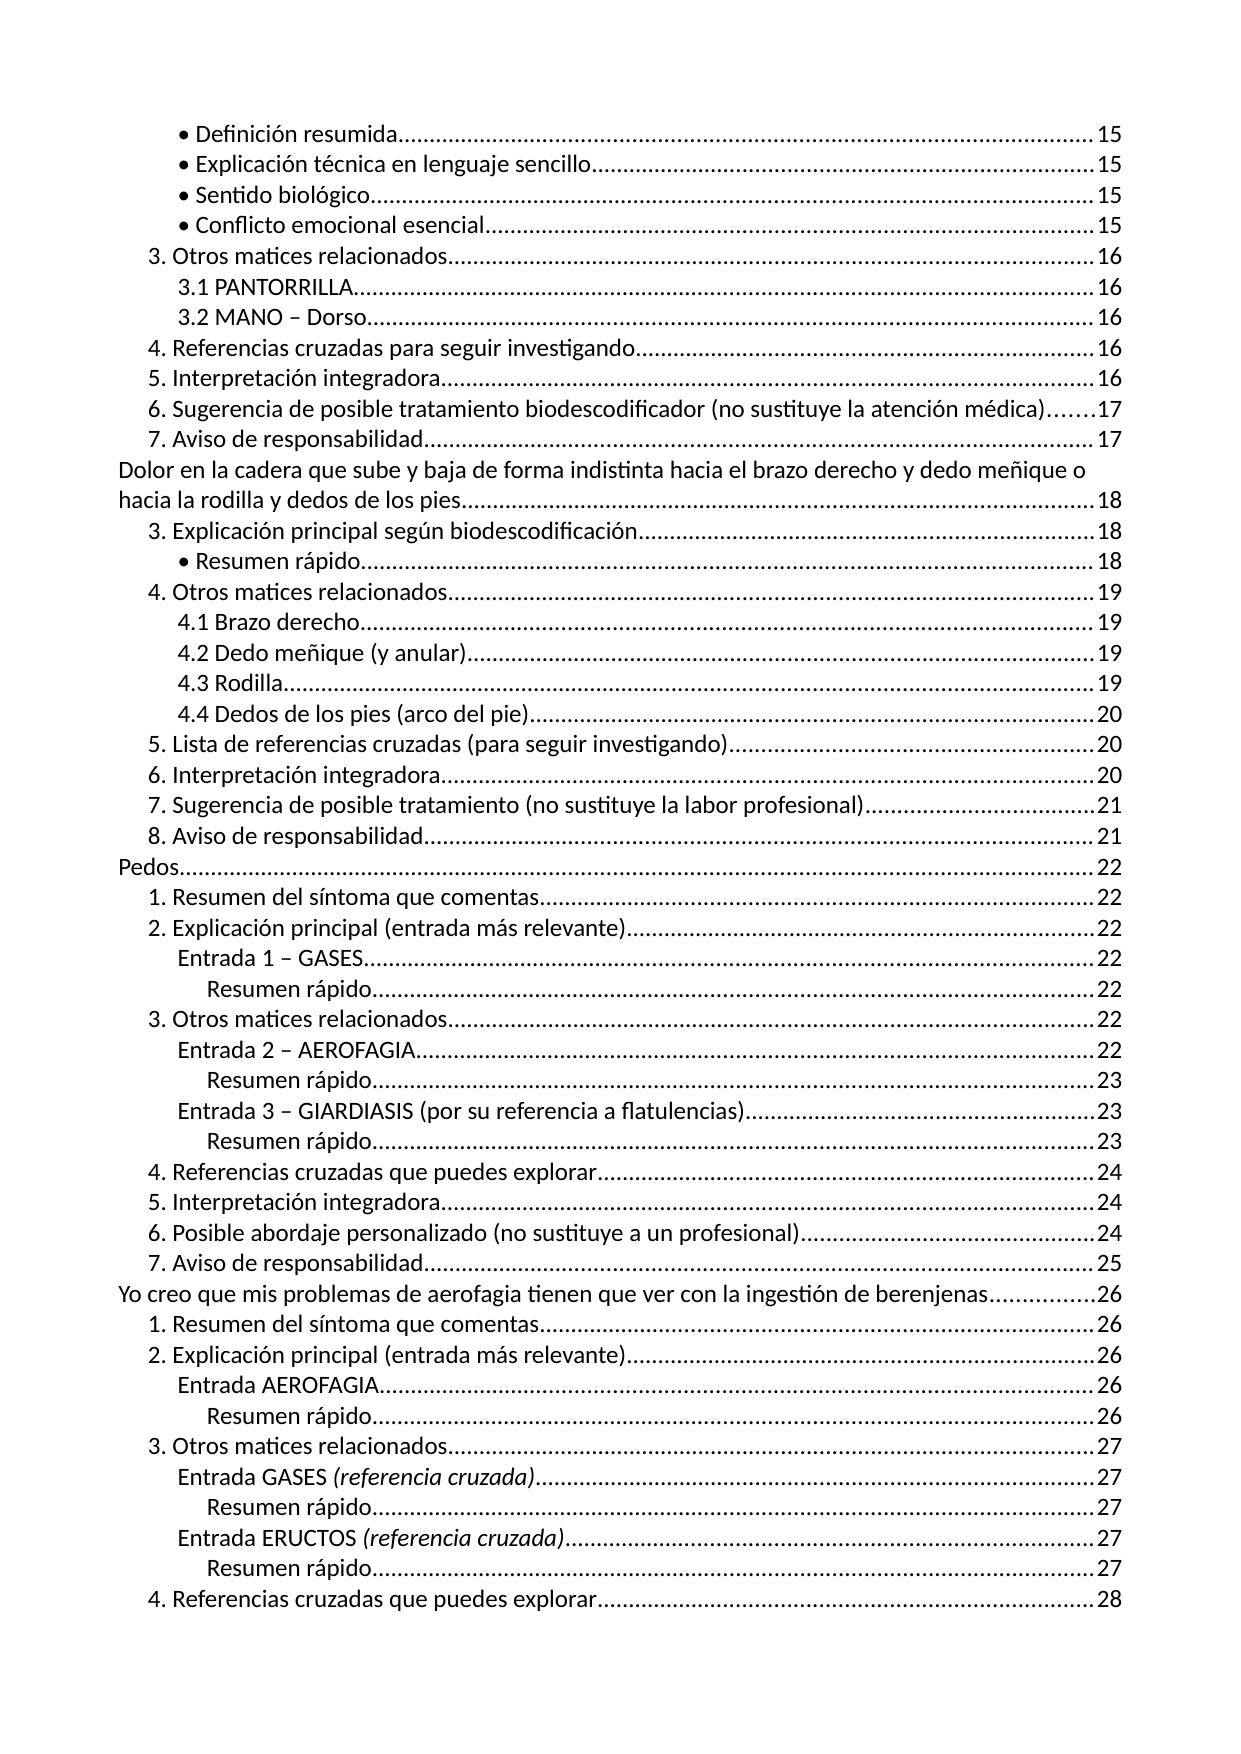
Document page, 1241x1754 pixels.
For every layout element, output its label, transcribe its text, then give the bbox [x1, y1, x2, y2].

text 3.2 MANO – Dorso 16 [177, 301, 1122, 332]
text • Definición resumida 15 [177, 118, 1122, 149]
text • Resumen rápido 18 [177, 545, 1122, 576]
text Entrada 3 – GIARDIASIS (por su referencia a flatulencias) 23 [177, 1095, 1122, 1125]
text Yo creo que mis problemas de aerofagia tienen que ver con la ingestión de berenjenas 26 [118, 1278, 1122, 1308]
text Resumen rápido 26 [207, 1400, 1122, 1431]
text • Conflicto emocional esencial 15 [177, 210, 1122, 240]
text 4.2 Dedo meñique (y anular) 19 [177, 637, 1122, 667]
text 4. Otros matices relacionados 19 [148, 576, 1122, 606]
text • Explicación técnica en lenguaje sencillo 15 [177, 149, 1122, 179]
text Entrada 2 – AEROFAGIA 22 [177, 1034, 1122, 1064]
text Entrada AEROFAGIA 26 [177, 1369, 1122, 1400]
text Resumen rápido 27 [207, 1553, 1122, 1583]
text 3. Otros matices relacionados 27 [148, 1431, 1122, 1461]
text 6. Interpretación integradora 20 [148, 759, 1122, 789]
text 4.4 Dedos de los pies (arco del pie) 20 [177, 698, 1122, 728]
text 2. Explicación principal (entrada más relevante) 22 [148, 912, 1122, 942]
text 6. Posible abordaje personalizado (no sustituye a un profesional) 24 [148, 1217, 1122, 1247]
text 3.1 PANTORRILLA 16 [177, 271, 1122, 301]
text Pedos 22 [118, 851, 1122, 881]
text 5. Interpretación integradora 16 [148, 362, 1122, 393]
text Entrada ERUCTOS (referencia cruzada) 27 [177, 1522, 1122, 1553]
text 7. Sugerencia de posible tratamiento (no sustituye la labor profesional) 21 [148, 789, 1122, 820]
text Entrada GASES (referencia cruzada) 27 [177, 1461, 1122, 1492]
text Resumen rápido 22 [207, 973, 1122, 1003]
text 3. Explicación principal según biodescodificación 18 [148, 515, 1122, 545]
text 4. Referencias cruzadas para seguir investigando 16 [148, 332, 1122, 362]
text 4. Referencias cruzadas que puedes explorar 24 [148, 1156, 1122, 1186]
text 6. Sugerencia de posible tratamiento biodescodificador (no sustituye la atención médica) 17 [148, 393, 1122, 423]
text 8. Aviso de responsabilidad 21 [148, 820, 1122, 851]
text Resumen rápido 23 [207, 1125, 1122, 1156]
text Resumen rápido 23 [207, 1064, 1122, 1095]
text 3. Otros matices relacionados 22 [148, 1003, 1122, 1034]
text 2. Explicación principal (entrada más relevante) 26 [148, 1339, 1122, 1369]
text 4.3 Rodilla 19 [177, 667, 1122, 698]
text 7. Aviso de responsabilidad 17 [148, 423, 1122, 454]
text 3. Otros matices relacionados 16 [148, 240, 1122, 271]
text 1. Resumen del síntoma que comentas 26 [148, 1308, 1122, 1339]
text Entrada 1 – GASES 22 [177, 942, 1122, 973]
text Resumen rápido 27 [207, 1492, 1122, 1522]
text 7. Aviso de responsabilidad 25 [148, 1247, 1122, 1278]
text • Sentido biológico 15 [177, 179, 1122, 210]
text 4. Referencias cruzadas que puedes explorar 28 [148, 1583, 1122, 1614]
text 5. Interpretación integradora 24 [148, 1186, 1122, 1217]
text 1. Resumen del síntoma que comentas 22 [148, 881, 1122, 912]
text Dolor en la cadera que sube y baja de forma indistinta hacia el brazo derecho y dedo meñique o hacia la rodilla y dedos de los pies 18 [118, 454, 1122, 515]
text 5. Lista de referencias cruzadas (para seguir investigando) 20 [148, 728, 1122, 759]
text 4.1 Brazo derecho 19 [177, 606, 1122, 637]
